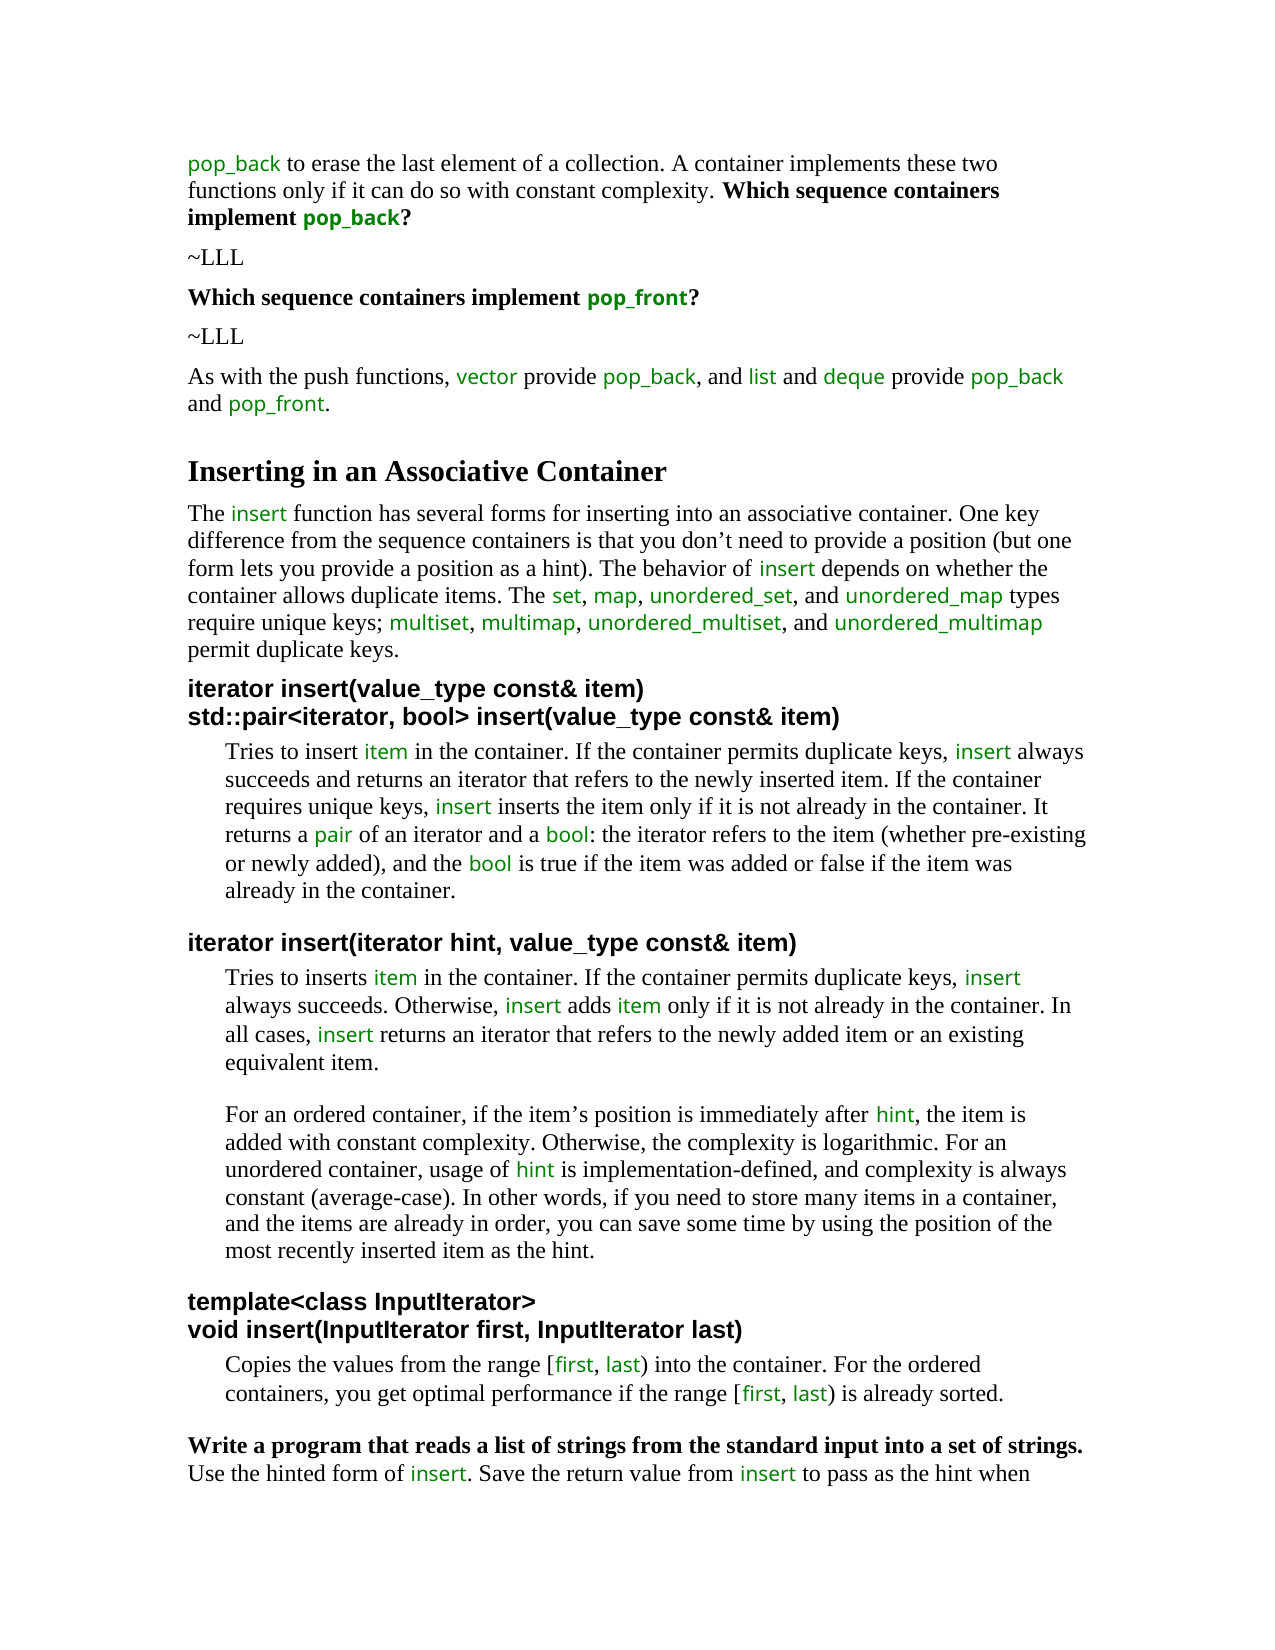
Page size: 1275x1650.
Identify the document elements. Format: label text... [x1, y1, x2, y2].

text Copies the values from the range [first, last) into the container. For the ordered containers, you get optimal performance if the range [first, last) is already sorted. [225, 1350, 1087, 1407]
text ~LLL [187, 244, 1087, 271]
text iterator insert(value_type const& item) std::pair<iterator, bool> insert(value_type const& item) [187, 675, 1087, 731]
text Tries to inserts item in the container. If the container permits duplicate keys, insert always succeeds. Otherwise, insert adds item only if it is not already in the container. In all cases, insert returns an iterator that refers to the newly added item or an existing equivalent item. [225, 963, 1087, 1075]
text For an ordered container, if the item’s position is immediately after hint, the item is added with constant complexity. Otherwise, the complexity is logarithmic. For an unordered container, usage of hint is implementation-defined, and complexity is always constant (average-case). In other words, if you need to store many items in a container, and the items are already in order, you can save some time by using the position of the most recently inserted item as the hint. [225, 1100, 1087, 1263]
text The insert function has several forms for inserting into an associative container. One key difference from the sequence containers is that you don’t need to provide a position (but one form lets you provide a position as a hint). The behavior of insert depends on whether the container allows duplicate items. The set, map, unordered_set, and unordered_map types require unique keys; multiset, multimap, unordered_multiset, and unordered_multimap permit duplicate keys. [187, 500, 1087, 663]
subtitle Inserting in an Associative Container [187, 454, 1087, 488]
text iterator insert(iterator hint, value_type const& item) [187, 929, 1087, 957]
text template<class InputIterator> void insert(InputIterator first, InputIterator last) [187, 1288, 1087, 1344]
text Write a program that reads a list of strings from the standard input into a set of strings. Use the hinted form of insert. Save the return value from insert to pass as the hint when [187, 1432, 1087, 1486]
text Which sequence containers implement pop_front? [187, 283, 1087, 310]
text pop_back to erase the last element of a collection. A container implements these two functions only if it can do so with constant complexity. Which sequence containers implement pop_back? [187, 150, 1087, 231]
text As with the push functions, vector provide pop_back, and list and deque provide pop_back and pop_front. [187, 362, 1087, 417]
text Tries to insert item in the container. If the container permits duplicate keys, insert always succeeds and returns an iterator that refers to the newly inserted item. If the container requires unique keys, insert inserts the item only if it is not already in the container. It returns a pair of an iterator and a bool: the iterator refers to the item (whether pre-existing or newly added), and the bool is true if the item was added or false if the item was already in the container. [225, 737, 1087, 904]
text ~LLL [187, 323, 1087, 350]
